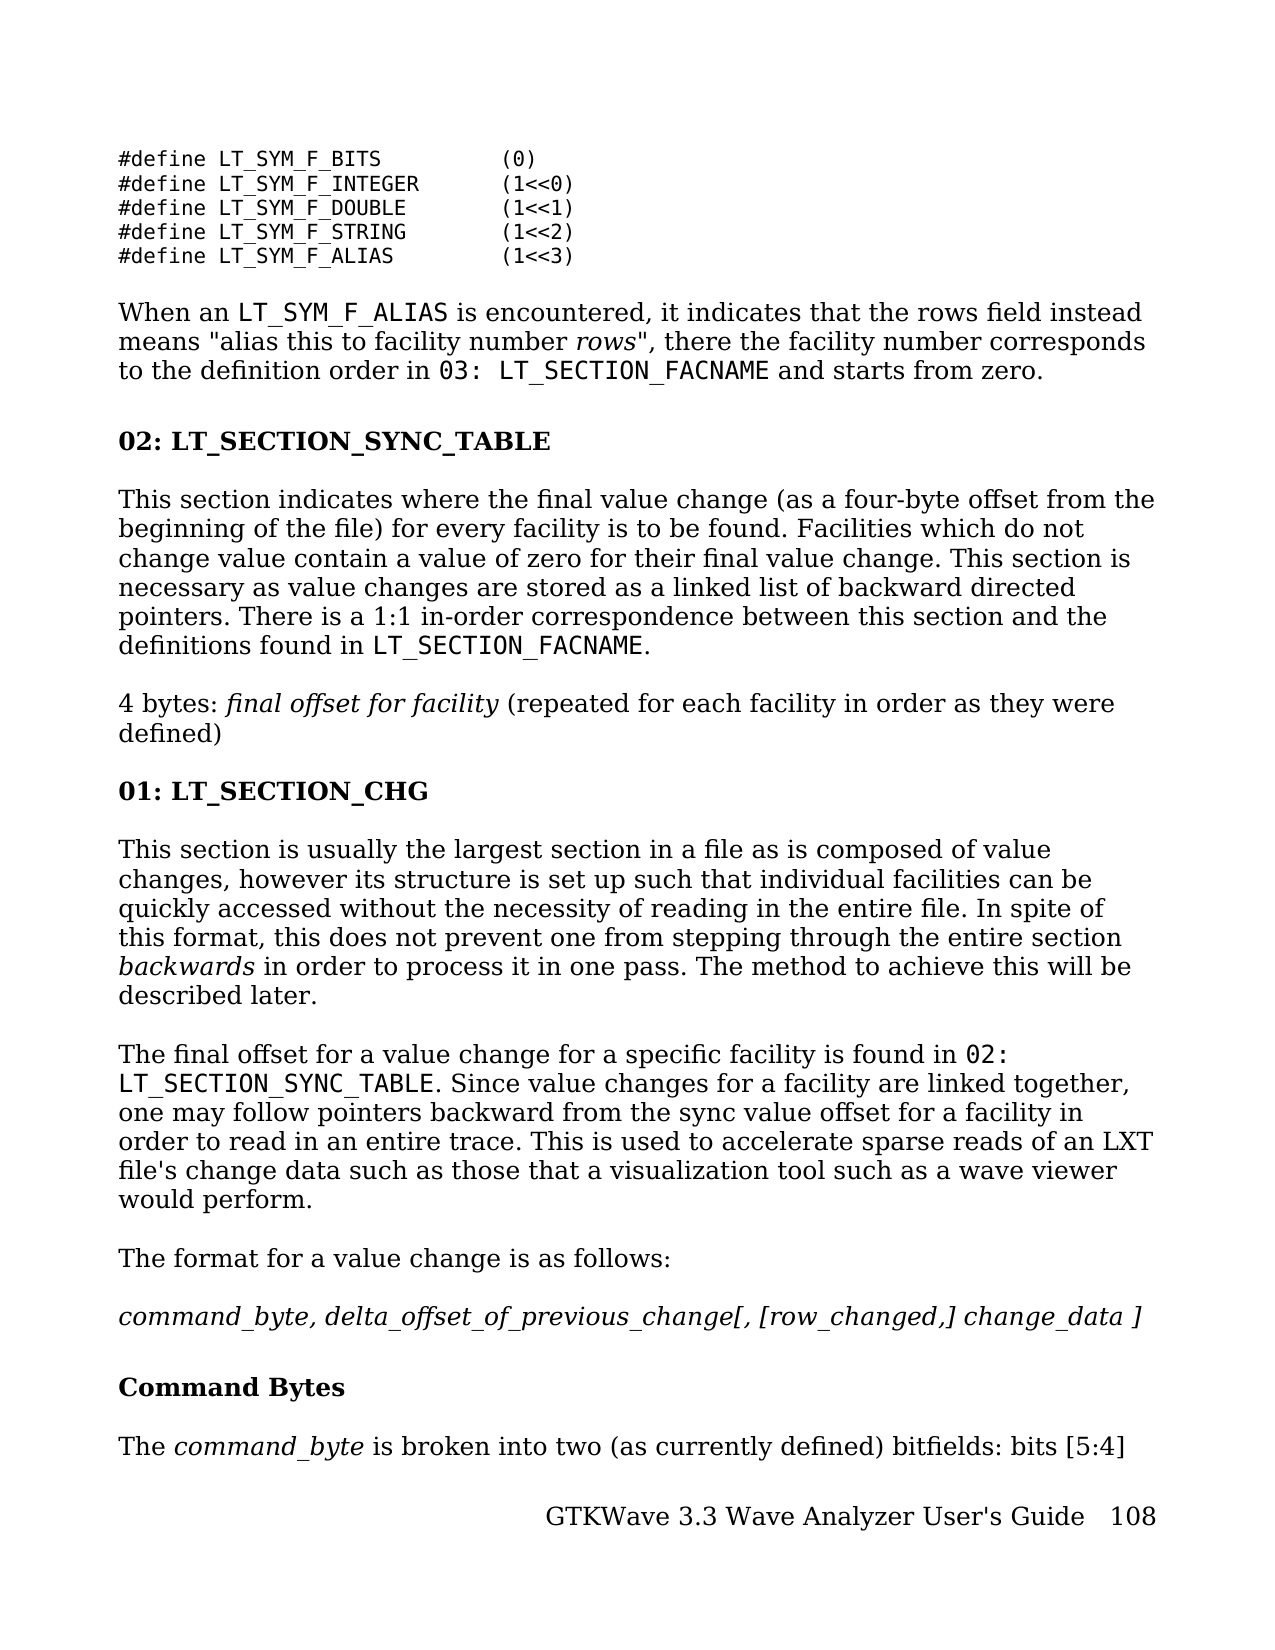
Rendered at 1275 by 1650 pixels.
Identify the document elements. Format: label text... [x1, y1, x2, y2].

text 02: LT_SECTION_SYNC_TABLE This section indicates where the final value change (as a four-byte offset from the beginning of the file) for every facility is to be found. Facilities which do not change value contain a value of zero for their final value change. This section is necessary as value changes are stored as a linked list of backward directed pointers. There is a 1:1 in-order correspondence between this section and the definitions found in LT_SECTION_FACNAME. 4 bytes: final offset for facility (repeated for each facility in order as they were defined) [118, 398, 1157, 748]
text 01: LT_SECTION_CHG This section is usually the largest section in a file as is composed of value changes, however its structure is set up such that individual facilities can be quickly accessed without the necessity of reading in the entire file. In spite of this format, this does not prevent one from stepping through the entire section backwards in order to process it in one pass. The method to achieve this will be described later. The final offset for a value change for a specific facility is found in 02: LT_SECTION_SYNC_TABLE. Since value changes for a facility are linked together, one may follow pointers backward from the sync value offset for a facility in order to read in an entire trace. This is used to accelerate sparse reads of an LXT file's change data such as those that a visualization tool such as a wave viewer would perform. The format for a value change is as follows: command_byte, delta_offset_of_previous_change[, [row_changed,] change_data ] [118, 748, 1157, 1332]
text #define LT_SYM_F_BITS (0) #define LT_SYM_F_INTEGER (1<<0) #define LT_SYM_F_DOUBLE (1<<1) #define LT_SYM_F_STRING (1<<2) #define LT_SYM_F_ALIAS (1<<3) When an LT_SYM_F_ALIAS is encountered, it indicates that the rows field instead means "alias this to facility number rows", there the facility number corresponds to the definition order in 03: LT_SECTION_FACNAME and starts from zero. [118, 118, 1157, 385]
text Command Bytes The command_byte is broken into two (as currently defined) bitfields: bits [5:4] [118, 1373, 1157, 1461]
